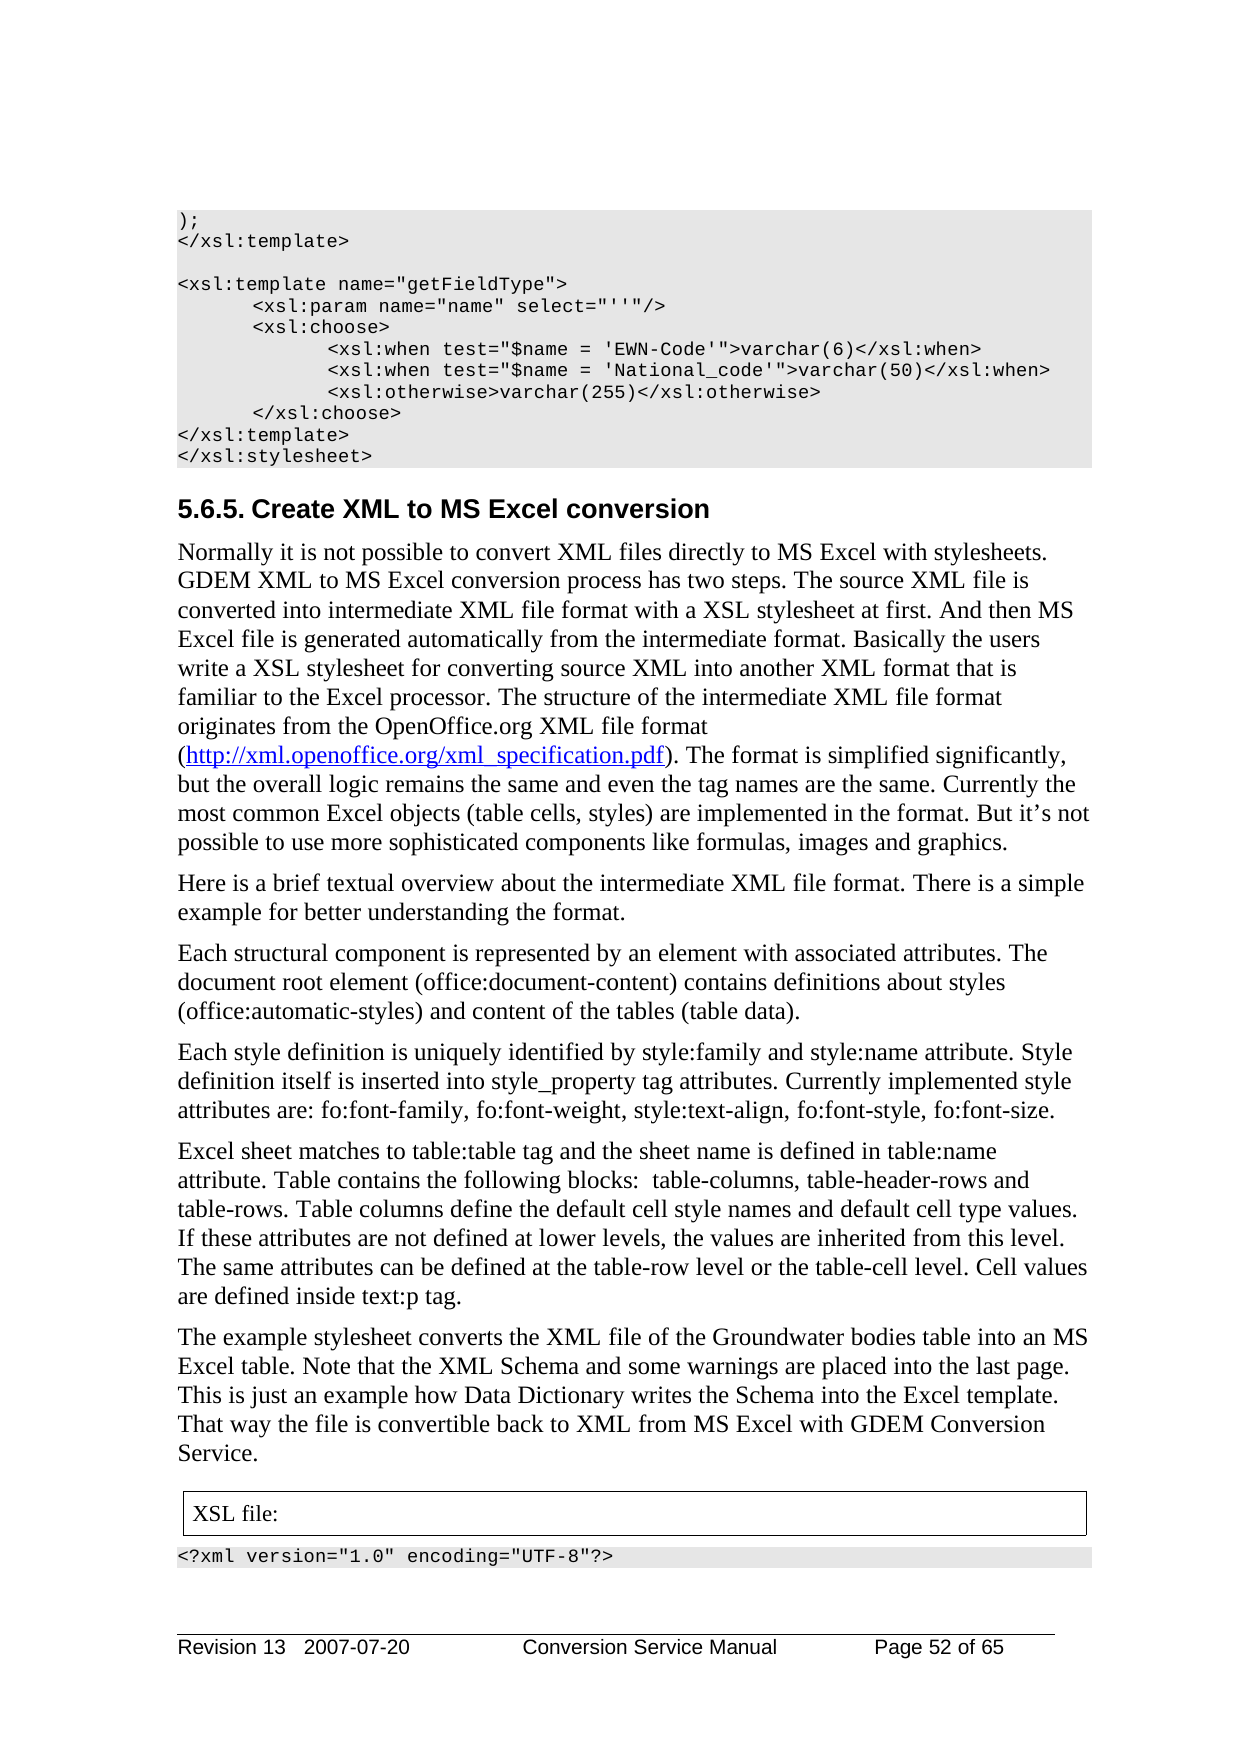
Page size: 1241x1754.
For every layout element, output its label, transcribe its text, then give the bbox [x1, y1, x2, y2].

list ); [177, 210, 1092, 232]
list <?xml version="1.0" encoding="UTF-8"?> [177, 1547, 1092, 1568]
list <xsl:choose> [177, 318, 1092, 339]
subtitle Create XML to MS Excel conversion [177, 493, 1092, 524]
text Each style definition is uniquely identified by style:family and style:name attribute. Style definition itself is inserted into style_property tag attributes. Currently implemented style attributes are: fo:font-family, fo:font-weight, style:text-align, fo:font-style, fo:font-size. [177, 1037, 1092, 1124]
text XSL file: [184, 1492, 1086, 1535]
list <xsl:param name="name" select="''"/> [177, 296, 1092, 318]
list </xsl:template> [177, 425, 1092, 446]
text Excel sheet matches to table:table tag and the sheet name is defined in table:name attribute. Table contains the following blocks: table-columns, table-header-rows and table-rows. Table columns define the default cell style names and default cell type values. If these attributes are not defined at lower levels, the values are inherited from this level. The same attributes can be defined at the table-row level or the table-cell level. Cell values are defined inside text:p tag. [177, 1136, 1092, 1310]
list </xsl:stylesheet> [177, 446, 1092, 468]
text Here is a brief textual overview about the intermediate XML file format. There is a simple example for better understanding the format. [177, 868, 1092, 926]
list <xsl:when test="$name = 'EWN-Code'">varchar(6)</xsl:when> [177, 339, 1092, 361]
list </xsl:choose> [177, 403, 1092, 425]
list <xsl:template name="getFieldType"> [177, 275, 1092, 296]
list <xsl:otherwise>varchar(255)</xsl:otherwise> [177, 382, 1092, 403]
list </xsl:template> [177, 232, 1092, 253]
text The example stylesheet converts the XML file of the Groundwater bodies table into an MS Excel table. Note that the XML Schema and some warnings are placed into the last page. This is just an example how Data Dictionary writes the Schema into the Excel template. That way the file is convertible back to XML from MS Excel with GDEM Conversion Service. [177, 1322, 1092, 1467]
text Normally it is not possible to convert XML files directly to MS Excel with stylesheets. GDEM XML to MS Excel conversion process has two steps. The source XML file is converted into intermediate XML file format with a XSL stylesheet at first. And then MS Excel file is generated automatically from the intermediate format. Basically the users write a XSL stylesheet for converting source XML into another XML format that is familiar to the Excel processor. The structure of the intermediate XML file format originates from the OpenOffice.org XML file format (http://xml.openoffice.org/xml_specification.pdf). The format is simplified significantly, but the overall logic remains the same and even the tag names are the same. Currently the most common Excel objects (table cells, styles) are implemented in the format. But it’s not possible to use more sophisticated components like formulas, images and graphics. [177, 536, 1092, 856]
list <xsl:when test="$name = 'National_code'">varchar(50)</xsl:when> [177, 361, 1092, 382]
text Each structural component is represented by an element with associated attributes. The document root element (office:document-content) contains definitions about styles (office:automatic-styles) and content of the tables (table data). [177, 938, 1092, 1025]
